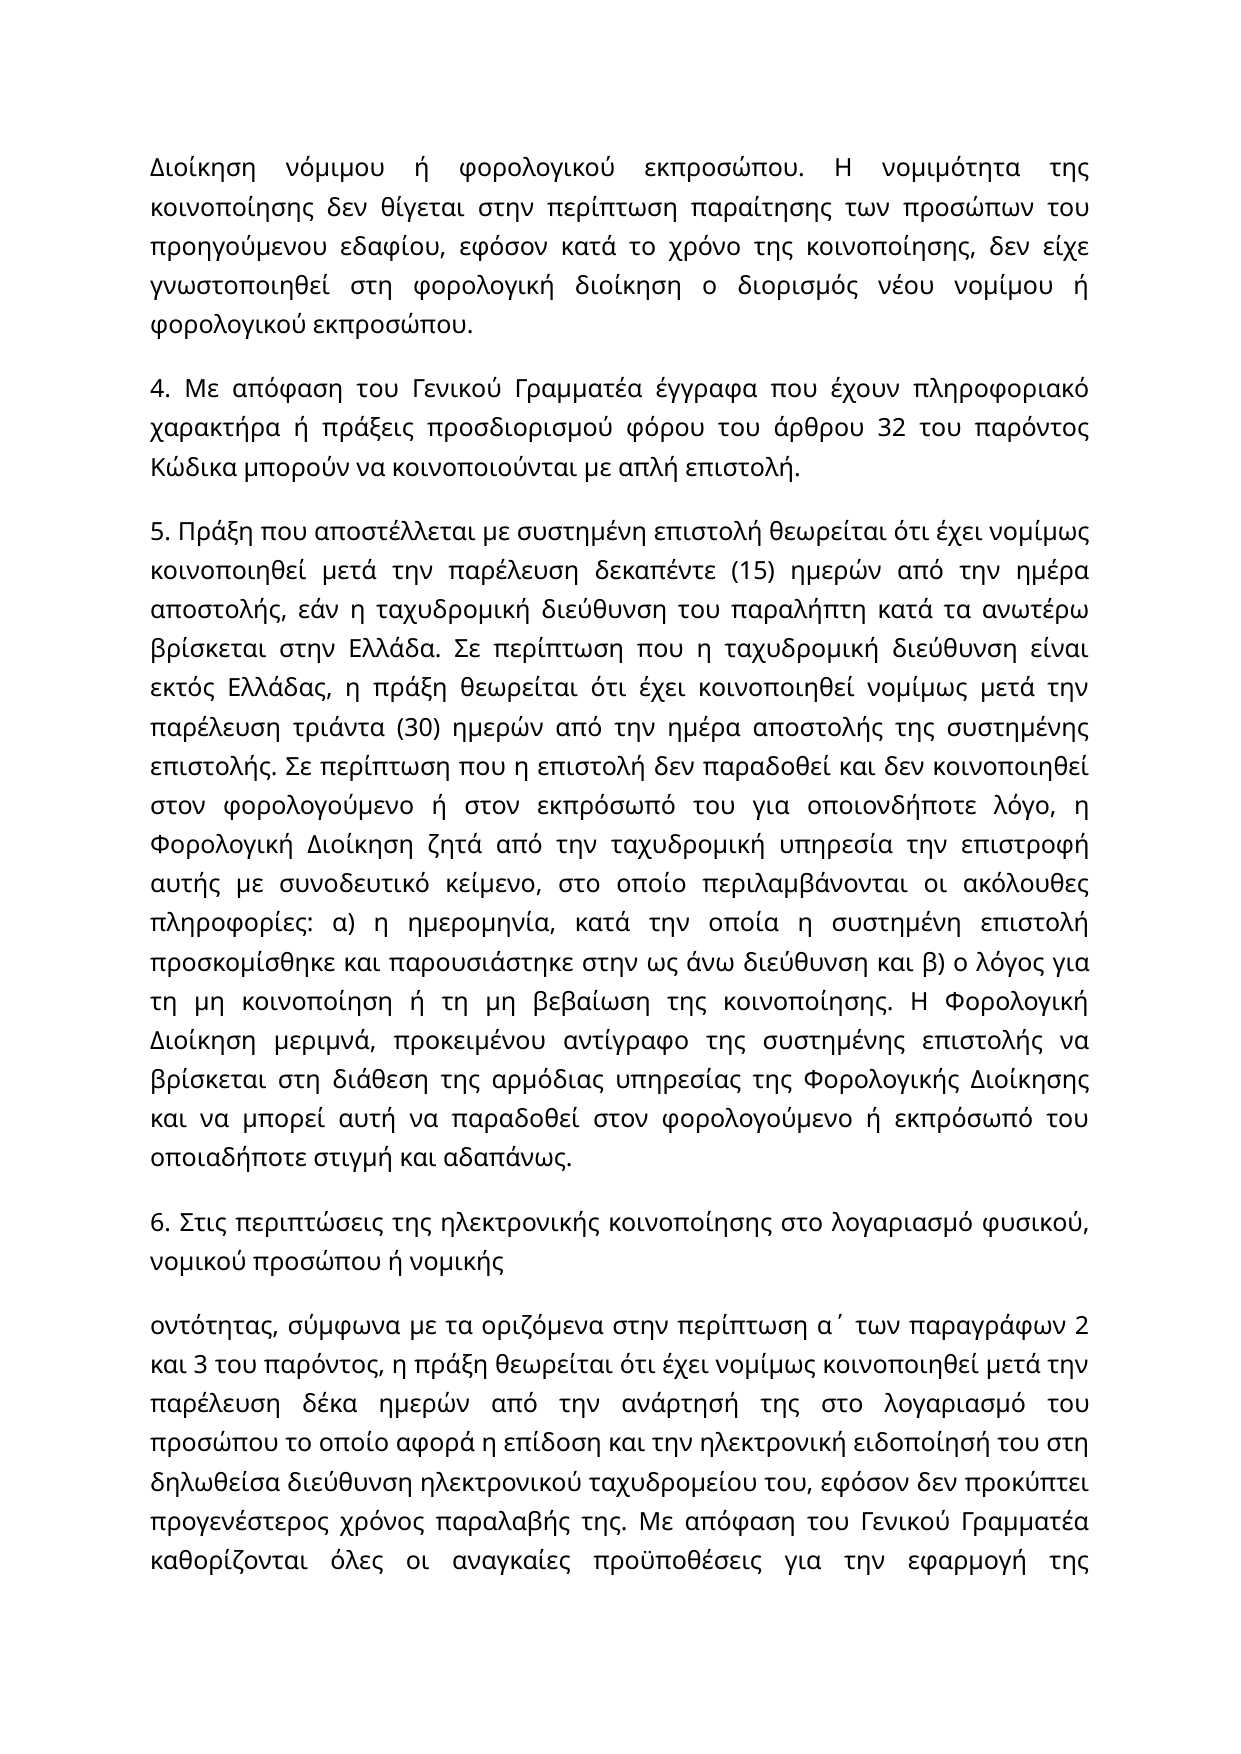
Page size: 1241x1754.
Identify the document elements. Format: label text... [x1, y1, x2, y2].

text Διοίκηση νόμιμου ή φορολογικού εκπροσώπου. Η νομιμότητα της κοινοποίησης δεν θίγεται στην περίπτωση παραίτησης των προσώπων του προηγούμενου εδαφίου, εφόσον κατά το χρόνο της κοινοποίησης, δεν είχε γνωστοποιηθεί στη φορολογική διοίκηση ο διορισμός νέου νομίμου ή φορολογικού εκπροσώπου. [150, 150, 1090, 341]
text οντότητας, σύμφωνα με τα οριζόμενα στην περίπτωση α΄ των παραγράφων 2 και 3 του παρόντος, η πράξη θεωρείται ότι έχει νομίμως κοινοποιηθεί μετά την παρέλευση δέκα ημερών από την ανάρτησή της στο λογαριασμό του προσώπου το οποίο αφορά η επίδοση και την ηλεκτρονική ειδοποίησή του στη δηλωθείσα διεύθυνση ηλεκτρονικού ταχυδρομείου του, εφόσον δεν προκύπτει προγενέστερος χρόνος παραλαβής της. Με απόφαση του Γενικού Γραμματέα καθορίζονται όλες οι αναγκαίες προϋποθέσεις για την εφαρμογή της [150, 1307, 1090, 1577]
text 5. Πράξη που αποστέλλεται με συστημένη επιστολή θεωρείται ότι έχει νομίμως κοινοποιηθεί μετά την παρέλευση δεκαπέντε (15) ημερών από την ημέρα αποστολής, εάν η ταχυδρομική διεύθυνση του παραλήπτη κατά τα ανωτέρω βρίσκεται στην Ελλάδα. Σε περίπτωση που η ταχυδρομική διεύθυνση είναι εκτός Ελλάδας, η πράξη θεωρείται ότι έχει κοινοποιηθεί νομίμως μετά την παρέλευση τριάντα (30) ημερών από την ημέρα αποστολής της συστημένης επιστολής. Σε περίπτωση που η επιστολή δεν παραδοθεί και δεν κοινοποιηθεί στον φορολογούμενο ή στον εκπρόσωπό του για οποιονδήποτε λόγο, η Φορολογική Διοίκηση ζητά από την ταχυδρομική υπηρεσία την επιστροφή αυτής με συνοδευτικό κείμενο, στο οποίο περιλαμβάνονται οι ακόλουθες πληροφορίες: α) η ημερομηνία, κατά την οποία η συστημένη επιστολή προσκομίσθηκε και παρουσιάστηκε στην ως άνω διεύθυνση και β) ο λόγος για τη μη κοινοποίηση ή τη μη βεβαίωση της κοινοποίησης. Η Φορολογική Διοίκηση μεριμνά, προκειμένου αντίγραφο της συστημένης επιστολής να βρίσκεται στη διάθεση της αρμόδιας υπηρεσίας της Φορολογικής Διοίκησης και να μπορεί αυτή να παραδοθεί στον φορολογούμενο ή εκπρόσωπό του οποιαδήποτε στιγμή και αδαπάνως. [150, 513, 1090, 1174]
text 6. Στις περιπτώσεις της ηλεκτρονικής κοινοποίησης στο λογαριασμό φυσικού, νομικού προσώπου ή νομικής [150, 1204, 1090, 1277]
text 4. Με απόφαση του Γενικού Γραμματέα έγγραφα που έχουν πληροφοριακό χαρακτήρα ή πράξεις προσδιορισμού φόρου του άρθρου 32 του παρόντος Κώδικα μπο­ρούν να κοινοποιούνται με απλή επιστολή. [150, 371, 1090, 483]
